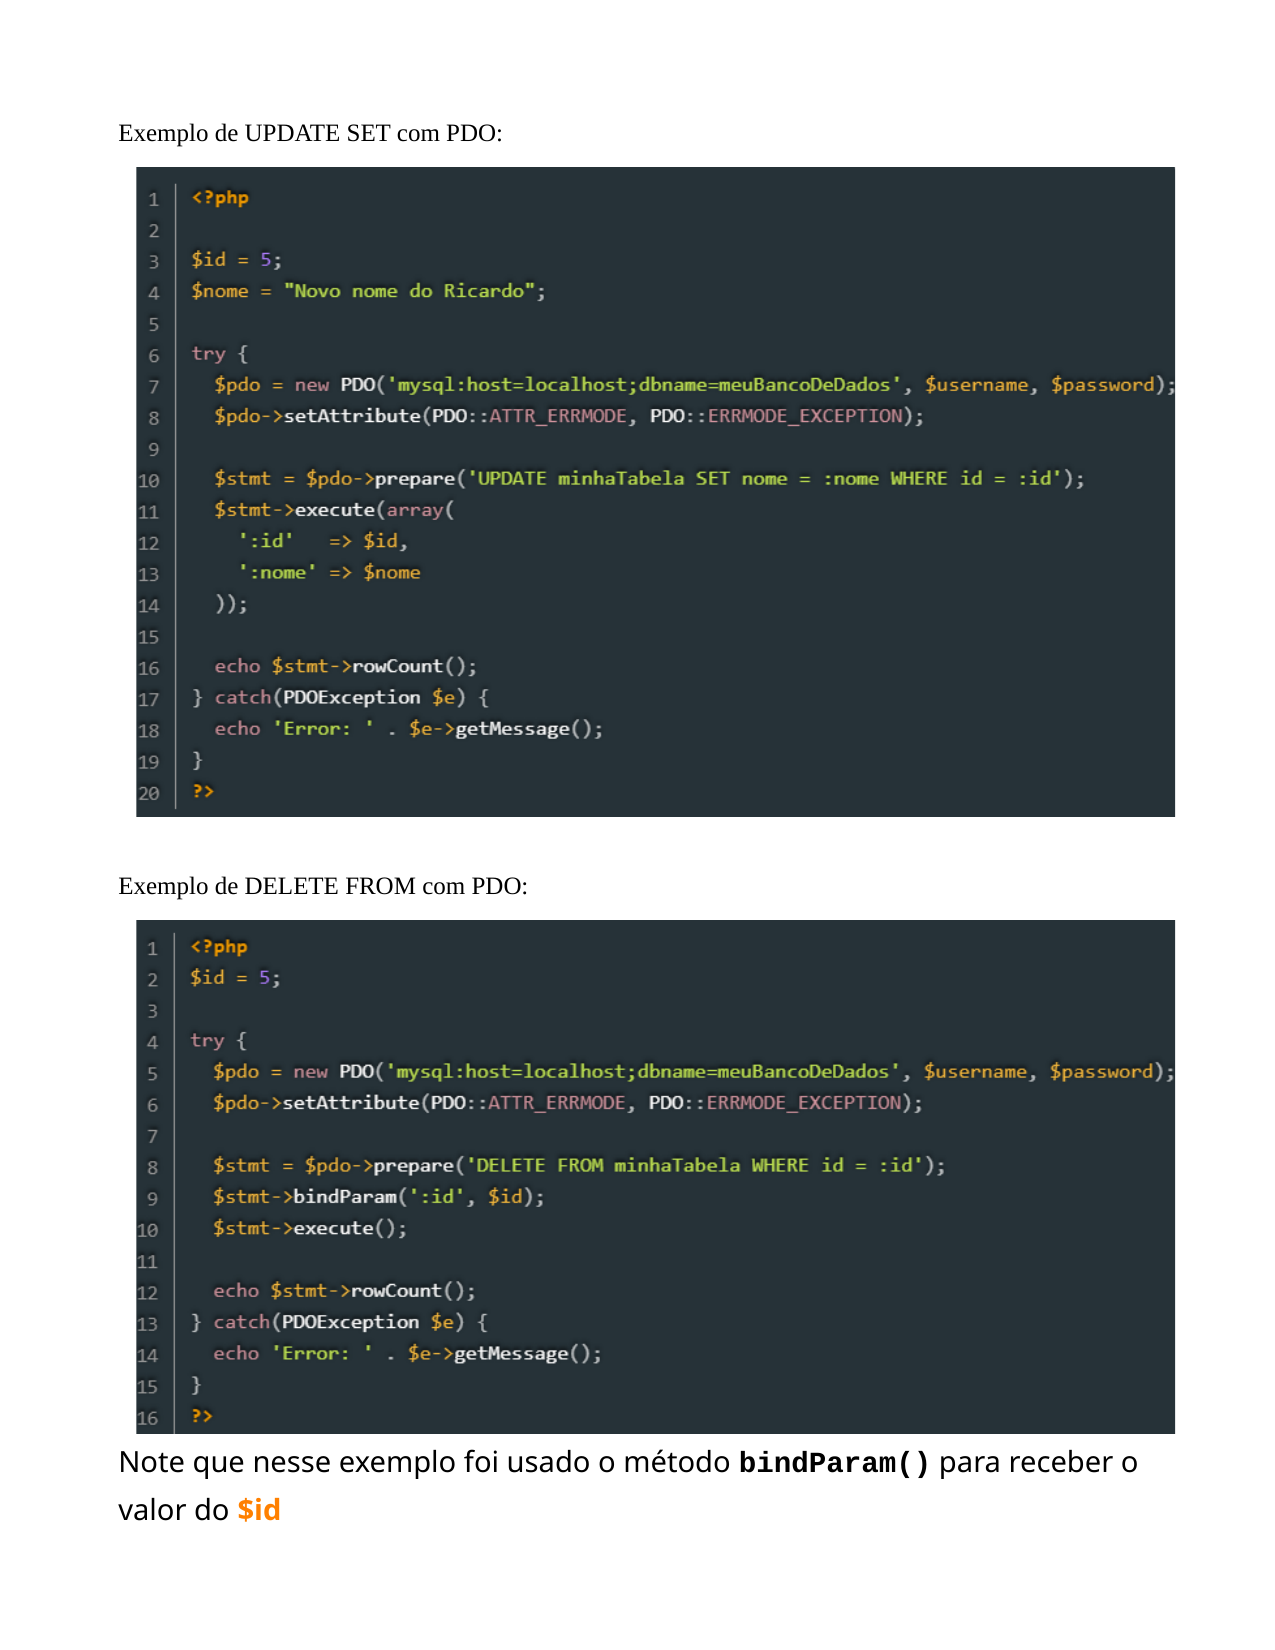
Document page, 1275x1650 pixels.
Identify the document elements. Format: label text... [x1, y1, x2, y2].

text Exemplo de UPDATE SET com PDO: [118, 118, 1193, 147]
picture [136, 920, 1175, 1434]
text Exemplo de DELETE FROM com PDO: [118, 871, 1193, 900]
picture [136, 167, 1175, 817]
text Note que nesse exemplo foi usado o método bindParam() para receber o valor do $id [118, 1434, 1193, 1529]
